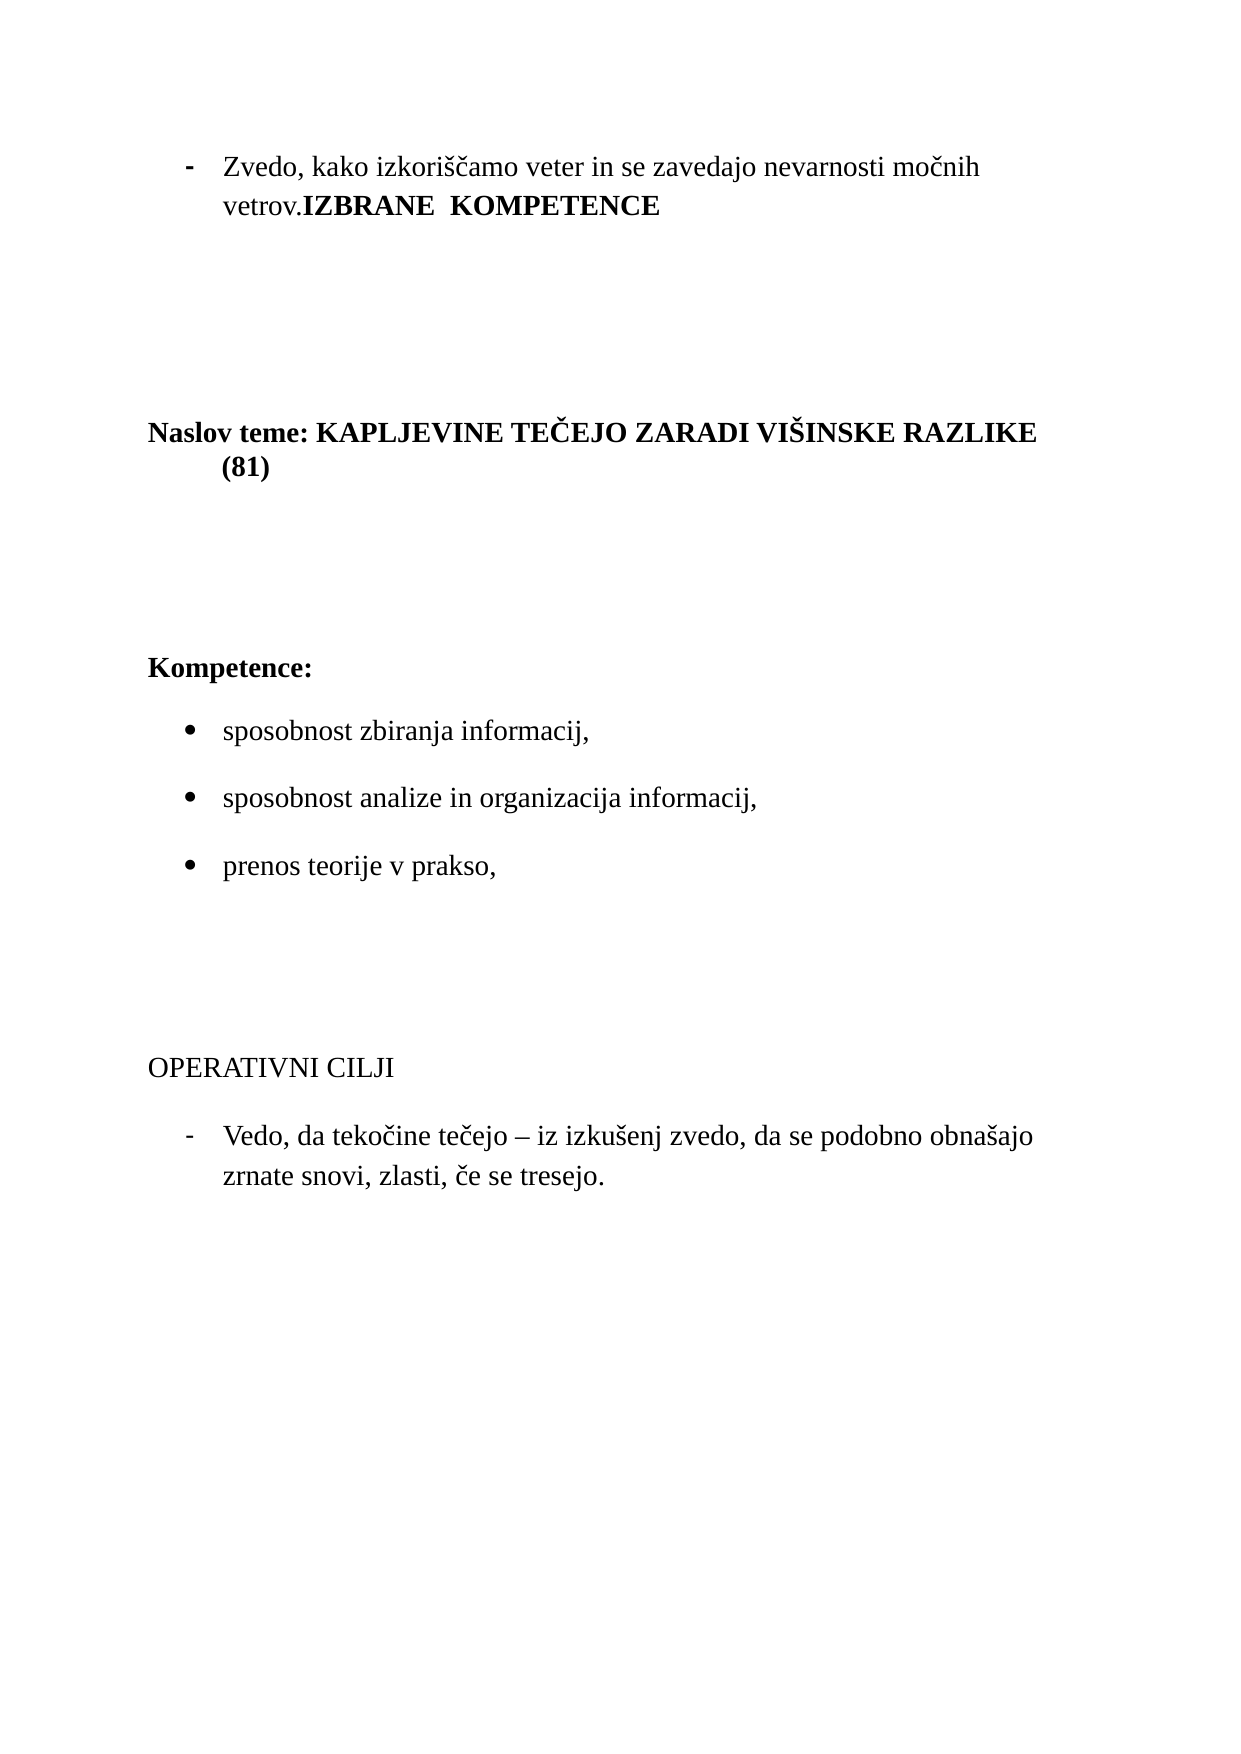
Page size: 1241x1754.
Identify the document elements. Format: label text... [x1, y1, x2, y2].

text Naslov teme: KAPLJEVINE TEČEJO ZARADI VIŠINSKE RAZLIKE (81) [148, 415, 1093, 482]
text OPERATIVNI CILJI [148, 1050, 1093, 1084]
list sposobnost analize in organizacija informacij, [185, 781, 1093, 814]
list Vedo, da tekočine tečejo – iz izkušenj zvedo, da se podobno obnašajo zrnate snovi, zlasti, če se tresejo. [185, 1117, 1093, 1192]
list Zvedo, kako izkoriščamo veter in se zavedajo nevarnosti močnih vetrov.IZBRANE KOMPETENCE [185, 148, 1093, 222]
list sposobnost zbiranja informacij, [185, 713, 1093, 746]
text Kompetence: [148, 650, 1093, 684]
list prenos teorije v prakso, [185, 848, 1093, 882]
